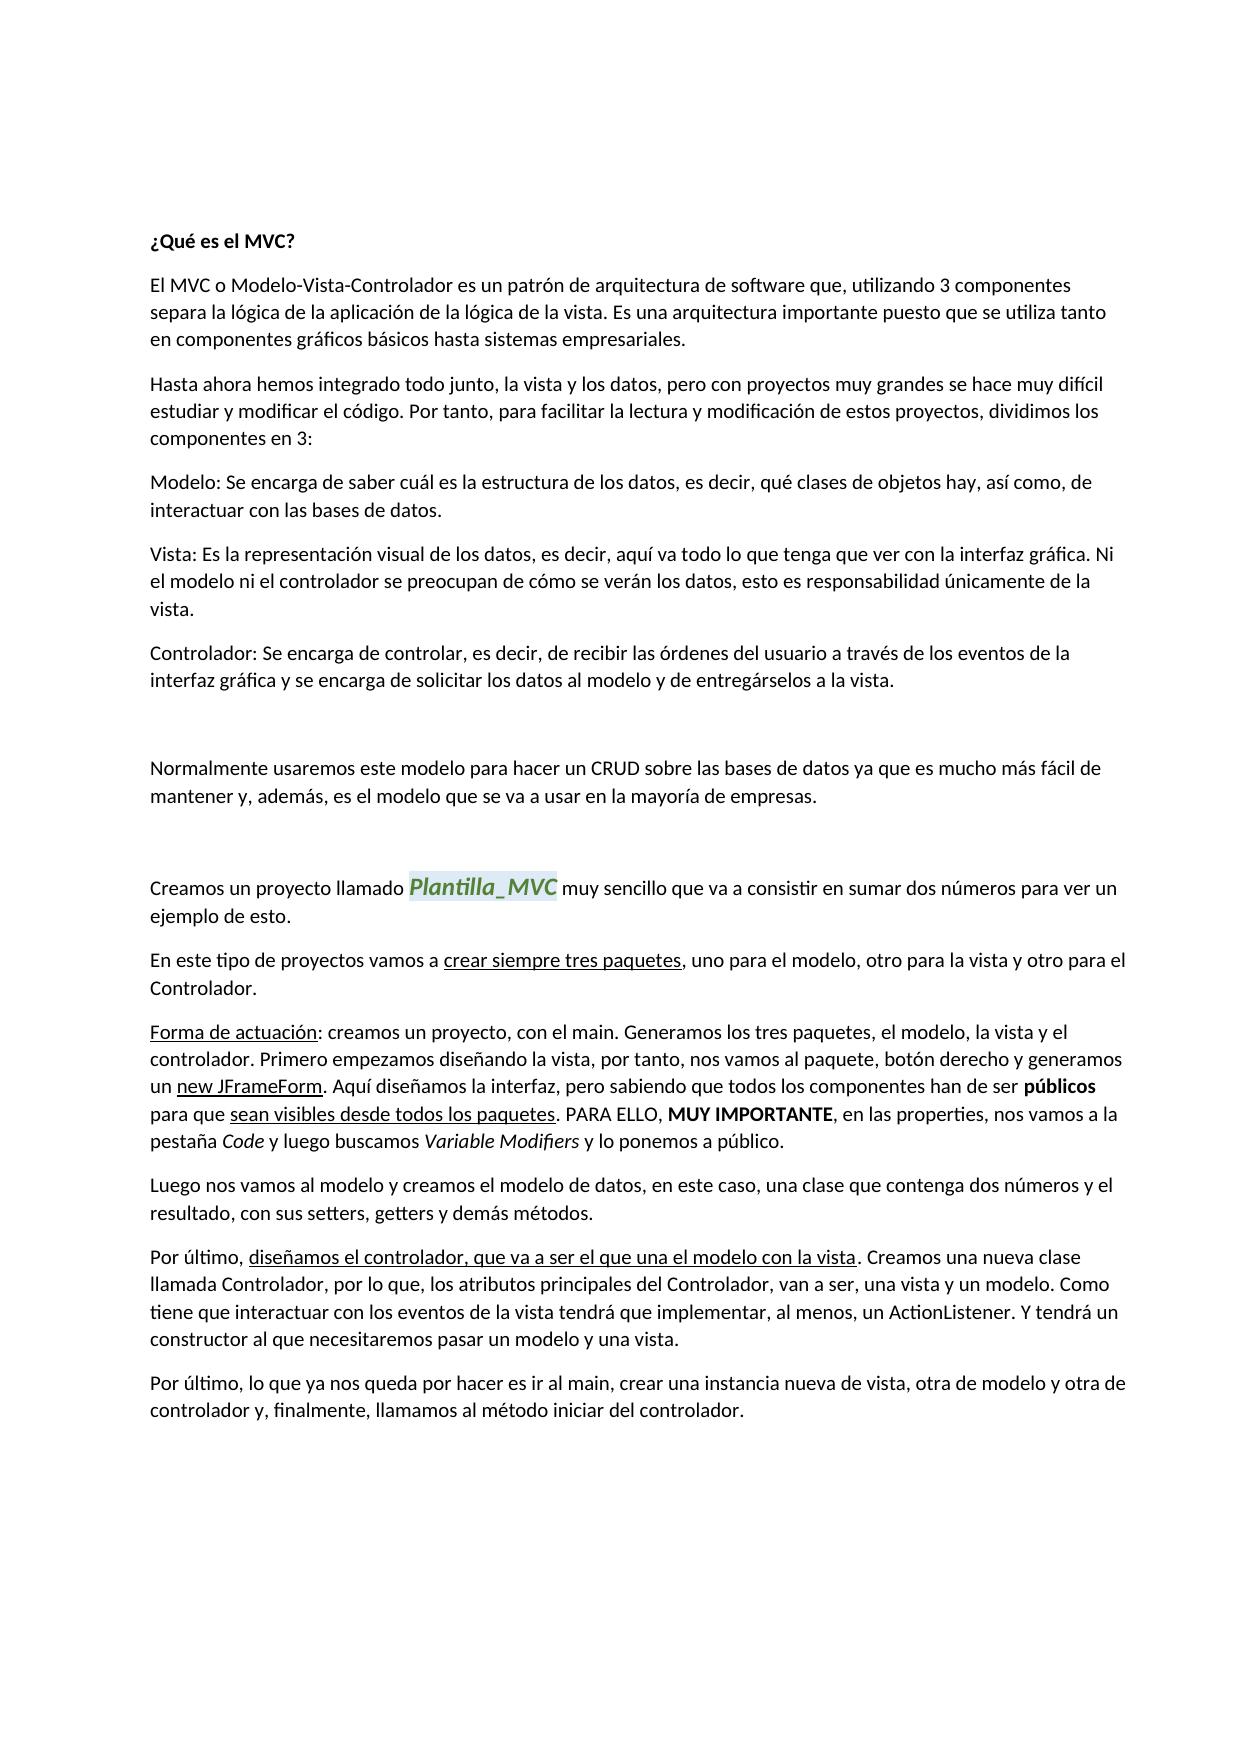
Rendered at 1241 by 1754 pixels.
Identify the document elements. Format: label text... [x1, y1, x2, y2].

text Controlador: Se encarga de controlar, es decir, de recibir las órdenes del usuario a través de los eventos de la interfaz gráfica y se encarga de solicitar los datos al modelo y de entregárselos a la vista. [150, 640, 1128, 693]
text Luego nos vamos al modelo y creamos el modelo de datos, en este caso, una clase que contenga dos números y el resultado, con sus setters, getters y demás métodos. [150, 1173, 1128, 1225]
text Forma de actuación: creamos un proyecto, con el main. Generamos los tres paquetes, el modelo, la vista y el controlador. Primero empezamos diseñando la vista, por tanto, nos vamos al paquete, botón derecho y generamos un new JFrameForm. Aquí diseñamos la interfaz, pero sabiendo que todos los componentes han de ser públicos para que sean visibles desde todos los paquetes. PARA ELLO, MUY IMPORTANTE, en las properties, nos vamos a la pestaña Code y luego buscamos Variable Modifiers y lo ponemos a público. [150, 1019, 1128, 1154]
text En este tipo de proyectos vamos a crear siempre tres paquetes, uno para el modelo, otro para la vista y otro para el Controlador. [150, 947, 1128, 1000]
text Por último, lo que ya nos queda por hacer es ir al main, crear una instancia nueva de vista, otra de modelo y otra de controlador y, finalmente, llamamos al método iniciar del controlador. [150, 1370, 1128, 1423]
text Normalmente usaremos este modelo para hacer un CRUD sobre las bases de datos ya que es mucho más fácil de mantener y, además, es el modelo que se va a usar en la mayoría de empresas. [150, 755, 1128, 808]
text Modelo: Se encarga de saber cuál es la estructura de los datos, es decir, qué clases de objetos hay, así como, de interactuar con las bases de datos. [150, 469, 1128, 522]
text Vista: Es la representación visual de los datos, es decir, aquí va todo lo que tenga que ver con la interfaz gráfica. Ni el modelo ni el controlador se preocupan de cómo se verán los datos, esto es responsabilidad únicamente de la vista. [150, 541, 1128, 621]
text ¿Qué es el MVC? [150, 228, 1128, 253]
text Por último, diseñamos el controlador, que va a ser el que una el modelo con la vista. Creamos una nueva clase llamada Controlador, por lo que, los atributos principales del Controlador, van a ser, una vista y un modelo. Como tiene que interactuar con los eventos de la vista tendrá que implementar, al menos, un ActionListener. Y tendrá un constructor al que necesitaremos pasar un modelo y una vista. [150, 1244, 1128, 1352]
text Creamos un proyecto llamado Plantilla_MVC muy sencillo que va a consistir en sumar dos números para ver un ejemplo de esto. [150, 871, 1128, 929]
text El MVC o Modelo-Vista-Controlador es un patrón de arquitectura de software que, utilizando 3 componentes separa la lógica de la aplicación de la lógica de la vista. Es una arquitectura importante puesto que se utiliza tanto en componentes gráficos básicos hasta sistemas empresariales. [150, 272, 1128, 352]
text Hasta ahora hemos integrado todo junto, la vista y los datos, pero con proyectos muy grandes se hace muy difícil estudiar y modificar el código. Por tanto, para facilitar la lectura y modificación de estos proyectos, dividimos los componentes en 3: [150, 371, 1128, 451]
